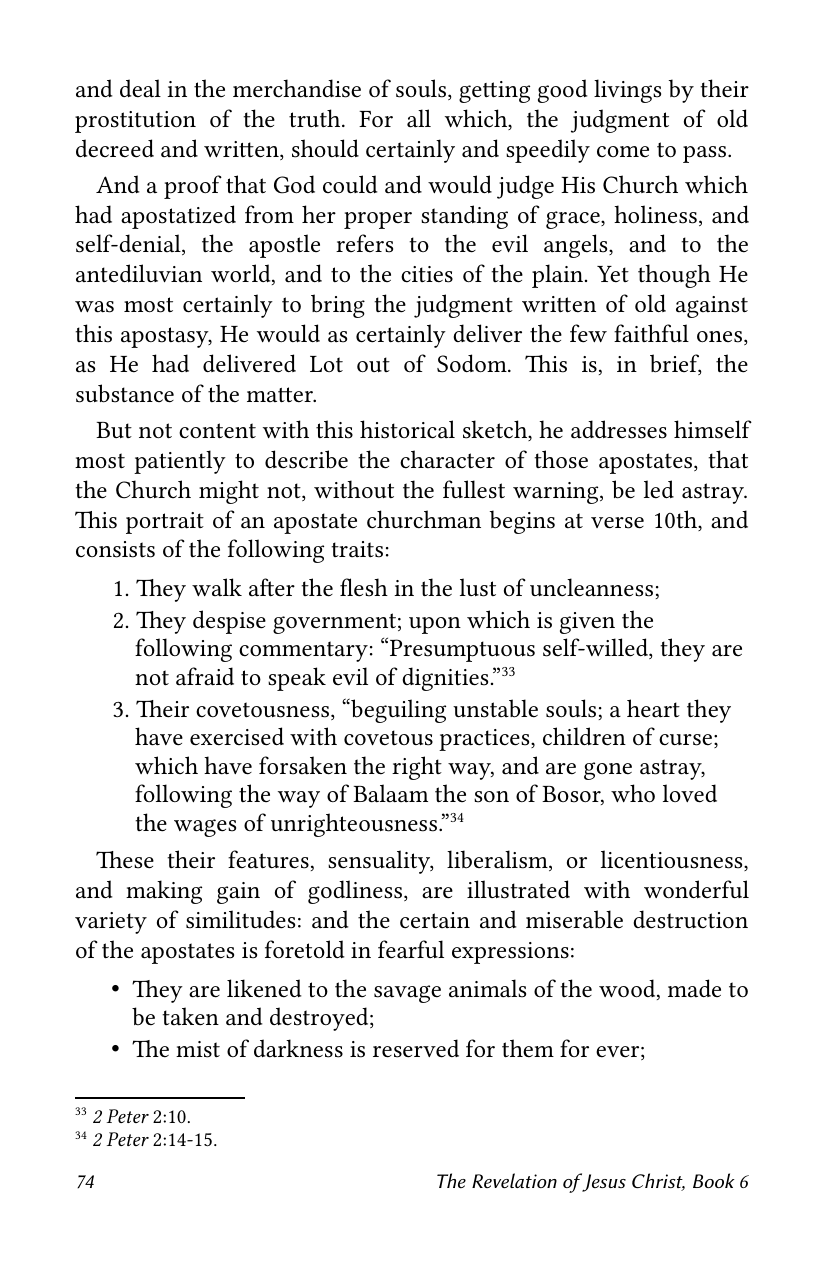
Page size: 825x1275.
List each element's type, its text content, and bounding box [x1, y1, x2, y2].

text And a proof that God could and would judge His Church which had apostatized from her proper standing of grace, holiness, and self-denial, the apostle refers to the evil angels, and to the antediluvian world, and to the cities of the plain. Yet though He was most certainly to bring the judgment written of old against this apostasy, He would as certainly deliver the few faithful ones, as He had delivered Lot out of Sodom. This is, in brief, the substance of the matter. [75, 171, 750, 408]
list 2 Peter 2:10. [75, 1104, 750, 1128]
list They are likened to the savage animals of the wood, made to be taken and destroyed; [111, 975, 750, 1032]
list They walk after the flesh in the lust of uncleanness; [112, 574, 750, 603]
list 2 Peter 2:14-15. [75, 1128, 750, 1152]
text and deal in the merchandise of souls, getting good livings by their prostitution of the truth. For all which, the judgment of old decreed and written, should certainly and speedily come to pass. [75, 75, 750, 163]
list Their covetousness, “beguiling unstable souls; a heart they have exercised with covetous practices, children of curse; which have forsaken the right way, and are gone astray, following the way of Balaam the son of Bosor, who loved the wages of unrighteousness.” [112, 694, 750, 837]
list They despise government; upon which is given the following commentary: “Presumptuous self-willed, they are not afraid to speak evil of dignities.” [112, 606, 750, 692]
list The mist of darkness is reserved for them for ever; [111, 1035, 750, 1063]
text But not content with this historical sketch, he addresses himself most patiently to describe the character of those apostates, that the Church might not, without the fullest warning, be led astray. This portrait of an apostate churchman begins at verse 10th, and consists of the following traits: [75, 416, 750, 564]
text These their features, sensuality, liberalism, or licentiousness, and making gain of godliness, are illustrated with wonderful variety of similitudes: and the certain and miserable destruction of the apostates is foretold in fearful expressions: [75, 846, 750, 964]
